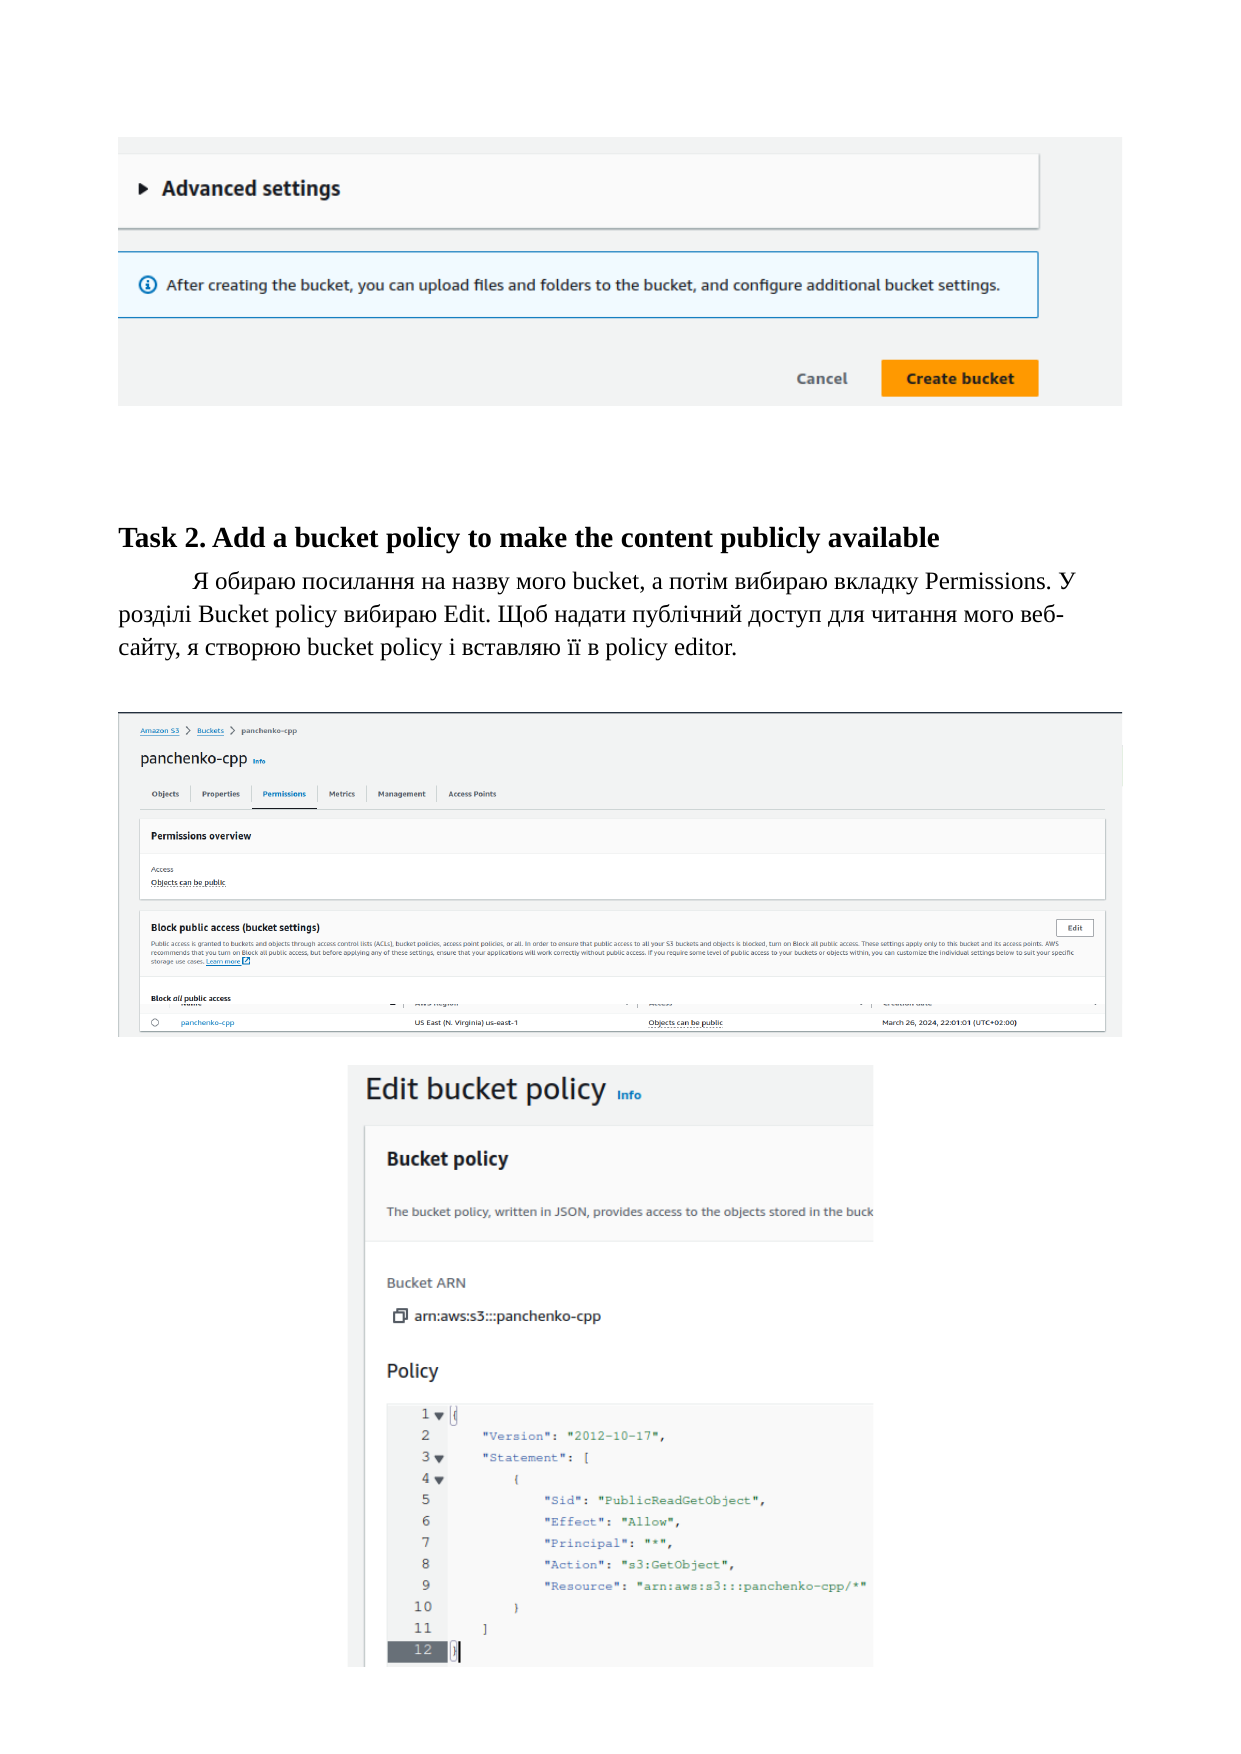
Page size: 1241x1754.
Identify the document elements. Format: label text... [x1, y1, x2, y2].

text Я обираю посилання на назву мого bucket, а потім вибираю вкладку Permissions. У розділі Bucket policy вибираю Edit. Щоб надати публічний доступ для читання мого веб-сайту, я створюю bucket policy і вставляю її в policy editor. [118, 566, 1122, 661]
picture [118, 712, 1123, 1037]
picture [347, 1065, 874, 1667]
subtitle Task 2. Add a bucket policy to make the content publicly available [118, 520, 1122, 554]
picture [118, 137, 1123, 406]
